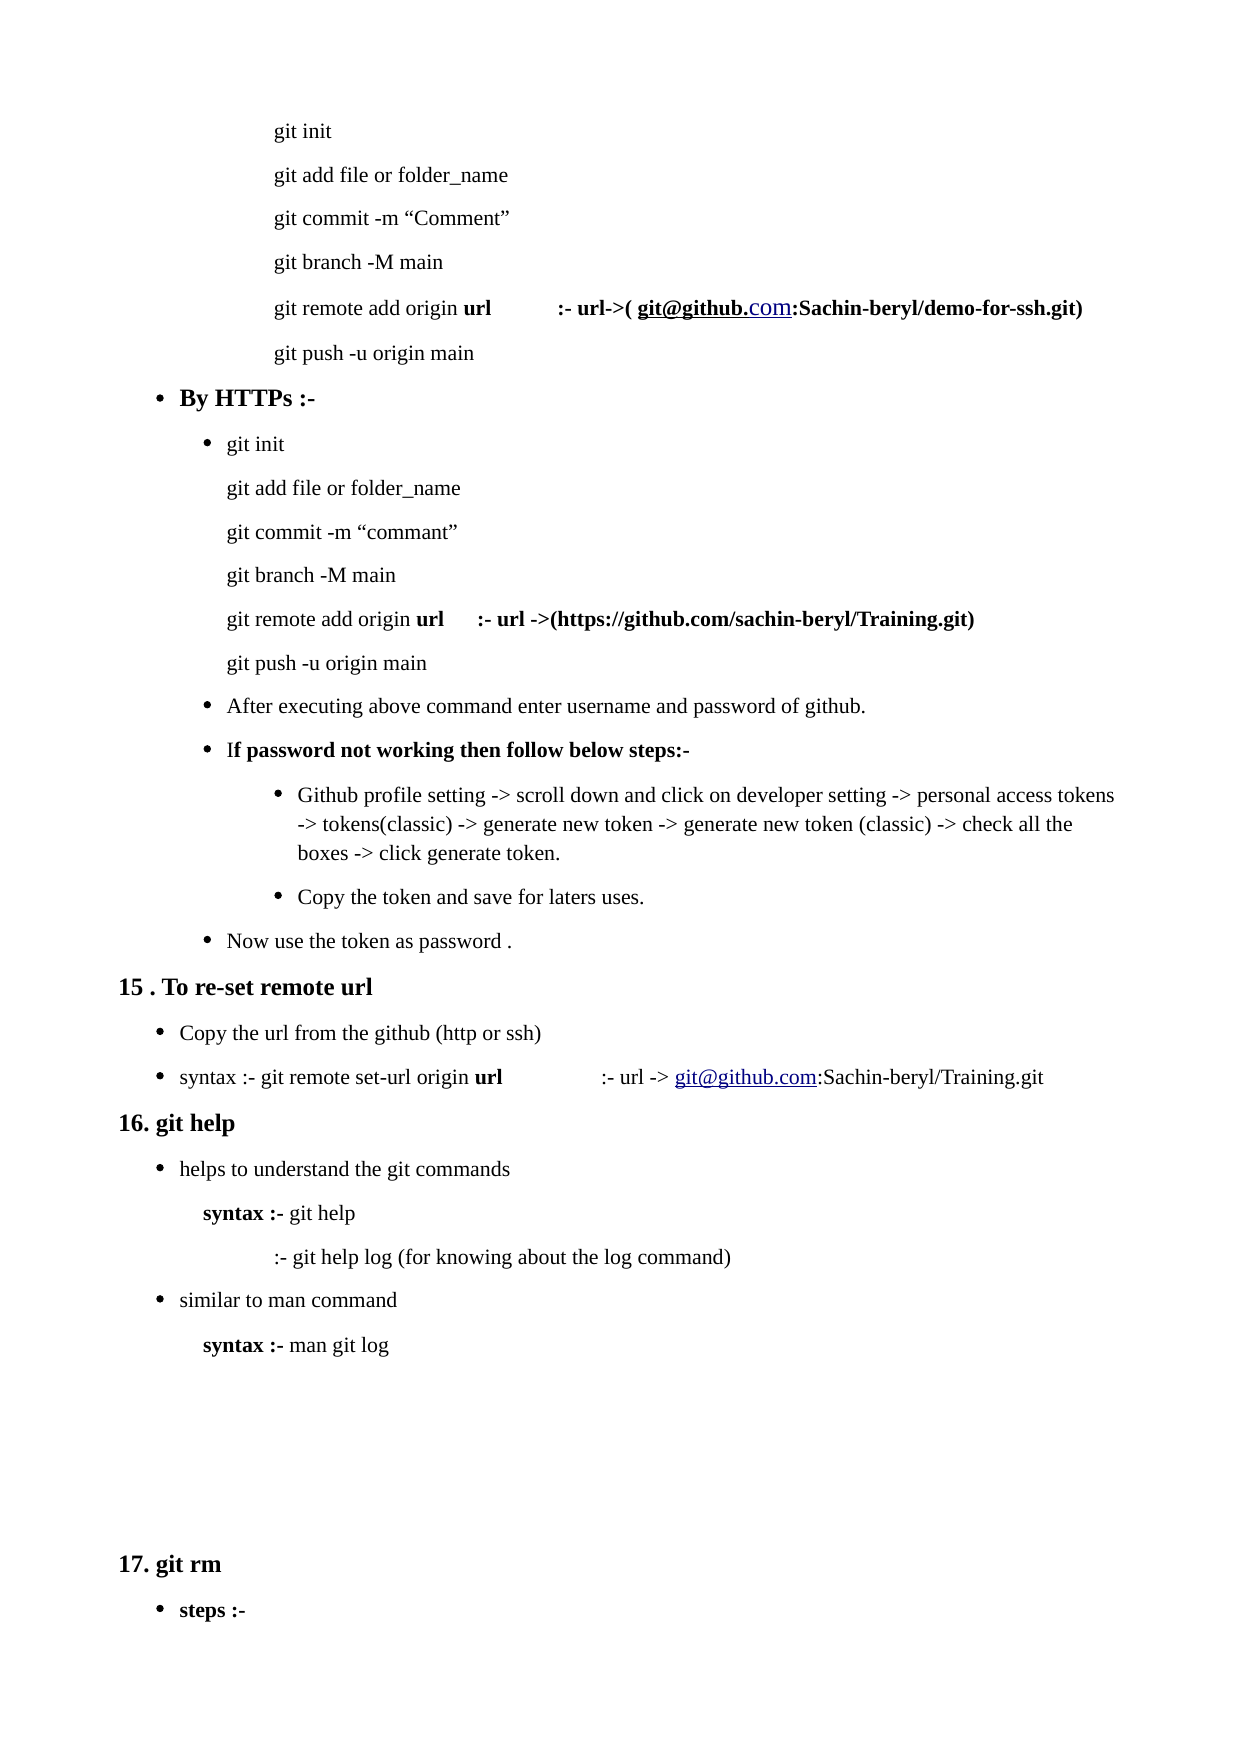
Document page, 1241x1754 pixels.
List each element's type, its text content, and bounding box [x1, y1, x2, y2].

list git remote add origin url :- url->( git@github.com:Sachin-beryl/demo-for-ssh.git) [250, 292, 1122, 321]
list git branch -M main [203, 562, 1122, 588]
list git init [250, 118, 1122, 143]
list git commit -m “Comment” [250, 205, 1122, 230]
list steps :- [156, 1597, 1122, 1623]
list git add file or folder_name [203, 475, 1122, 501]
list :- git help log (for knowing about the log command) [250, 1244, 1122, 1269]
list Copy the url from the github (http or ssh) [156, 1020, 1122, 1046]
list Github profile setting -> scroll down and click on developer setting -> personal access tokens -> tokens(classic) -> generate new token -> generate new token (classic) -> check all the boxes -> click generate token. [274, 782, 1122, 865]
list helps to understand the git commands [156, 1156, 1122, 1182]
list git push -u origin main [203, 649, 1122, 675]
list If password not working then follow below steps:- [203, 737, 1122, 763]
list git add file or folder_name [250, 162, 1122, 187]
text 17. git rm [118, 1549, 1122, 1578]
list Copy the token and save for laters uses. [274, 884, 1122, 909]
text 15 . To re-set remote url [118, 972, 1122, 1001]
list git commit -m “commant” [203, 519, 1122, 544]
list similar to man command [156, 1287, 1122, 1313]
list git init [203, 431, 1122, 457]
list syntax :- git help [179, 1200, 1122, 1225]
text 16. git help [118, 1108, 1122, 1137]
list syntax :- man git log [179, 1332, 1122, 1357]
list By HTTPs :- [156, 383, 1122, 412]
list After executing above command enter username and password of github. [203, 693, 1122, 719]
list git push -u origin main [250, 340, 1122, 365]
list git remote add origin url :- url ->(https://github.com/sachin-beryl/Training.git) [203, 606, 1122, 631]
list Now use the token as password . [203, 928, 1122, 954]
list syntax :- git remote set-url origin url :- url -> git@github.com:Sachin-beryl/Training.git [156, 1064, 1122, 1090]
list git branch -M main [250, 249, 1122, 274]
